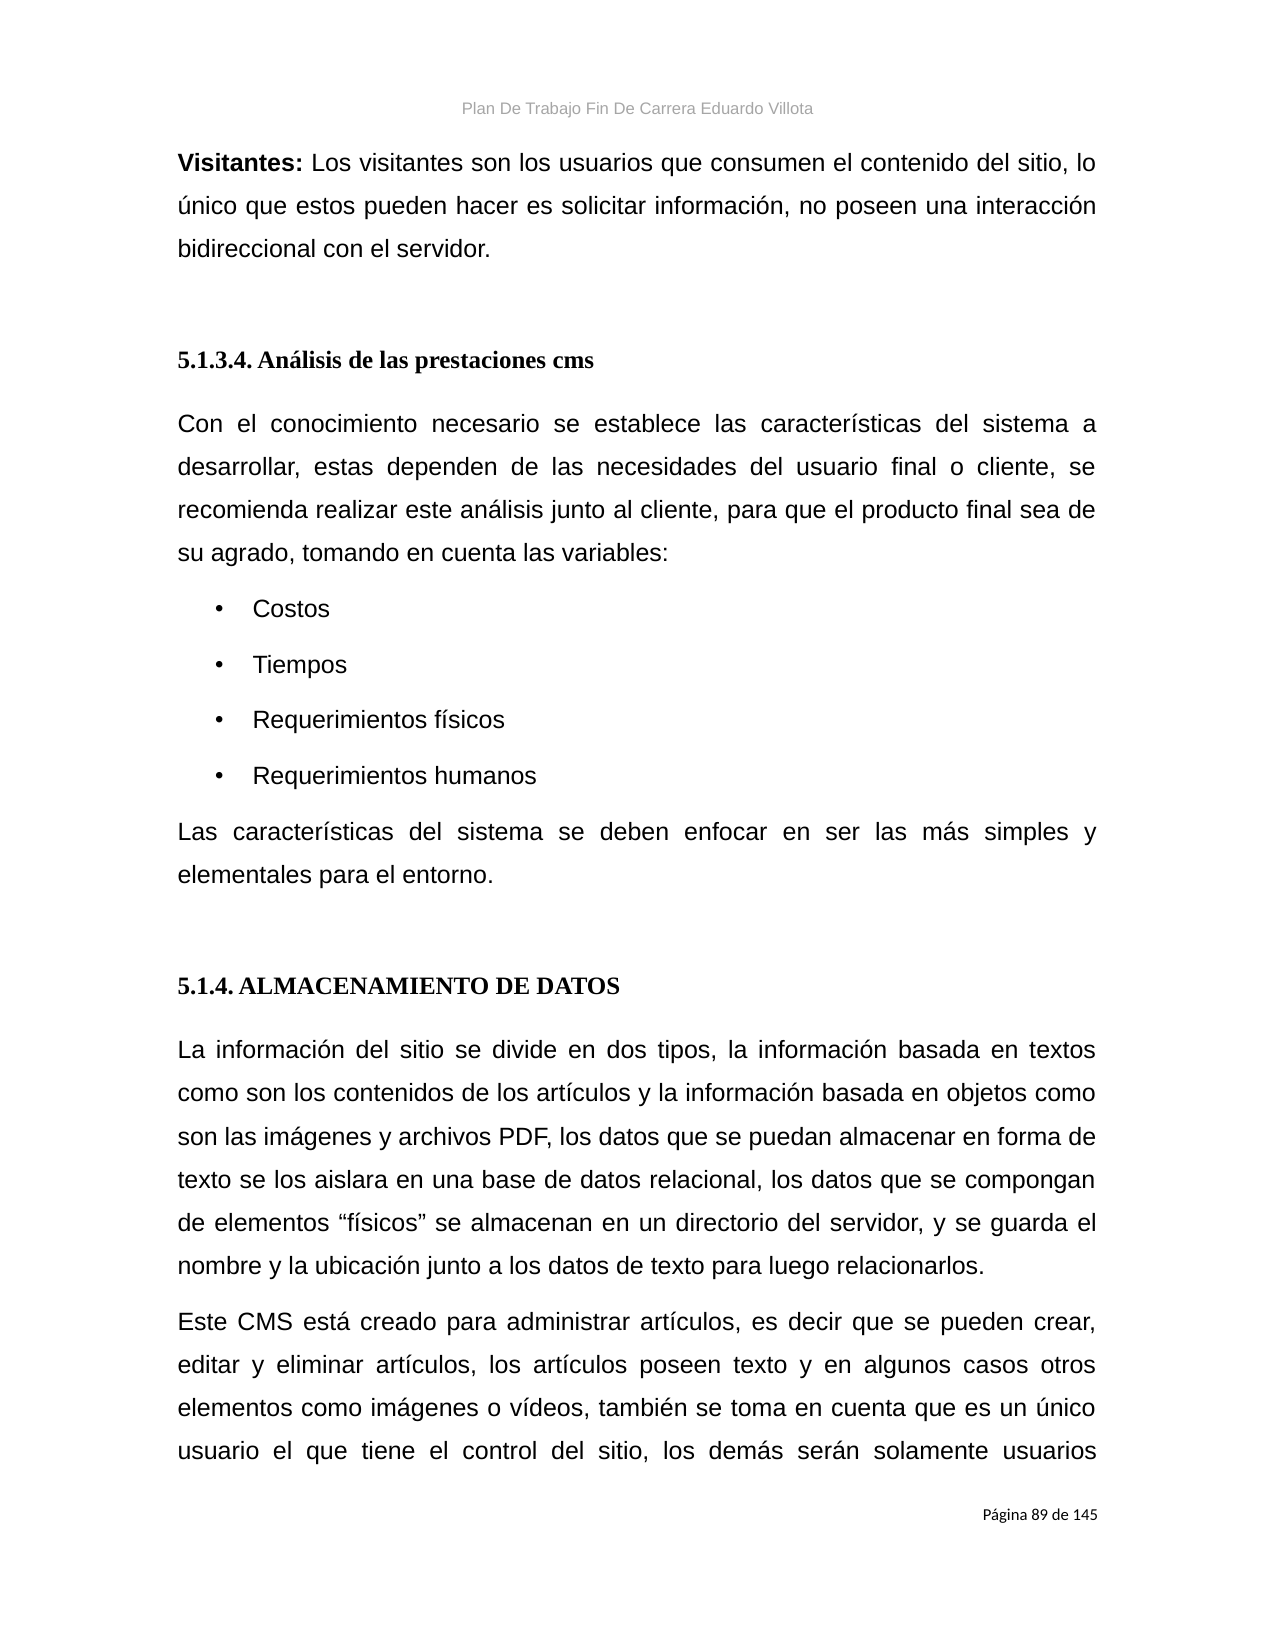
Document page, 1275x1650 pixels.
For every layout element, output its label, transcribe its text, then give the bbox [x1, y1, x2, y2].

list Costos [215, 594, 1098, 623]
text 5.1.3.4. Análisis de las prestaciones cms [177, 345, 1098, 374]
list Requerimientos físicos [215, 706, 1098, 734]
text Este CMS está creado para administrar artículos, es decir que se pueden crear, editar y eliminar artículos, los artículos poseen texto y en algunos casos otros elementos como imágenes o vídeos, también se toma en cuenta que es un único usuario el que tiene el control del sitio, los demás serán solamente usuarios [177, 1307, 1098, 1465]
text Visitantes: Los visitantes son los usuarios que consumen el contenido del sitio, lo único que estos pueden hacer es solicitar información, no poseen una interacción bidireccional con el servidor. [177, 148, 1098, 263]
text Las características del sistema se deben enfocar en ser las más simples y elementales para el entorno. [177, 817, 1098, 889]
text La información del sitio se divide en dos tipos, la información basada en textos como son los contenidos de los artículos y la información basada en objetos como son las imágenes y archivos PDF, los datos que se puedan almacenar en forma de texto se los aislara en una base de datos relacional, los datos que se compongan de elementos “físicos” se almacenan en un directorio del servidor, y se guarda el nombre y la ubicación junto a los datos de texto para luego relacionarlos. [177, 1035, 1098, 1280]
list Requerimientos humanos [215, 761, 1098, 790]
text Con el conocimiento necesario se establece las características del sistema a desarrollar, estas dependen de las necesidades del usuario final o cliente, se recomienda realizar este análisis junto al cliente, para que el producto final sea de su agrado, tomando en cuenta las variables: [177, 409, 1098, 567]
list Tiempos [215, 650, 1098, 679]
text 5.1.4. ALMACENAMIENTO DE DATOS [177, 971, 1098, 1000]
